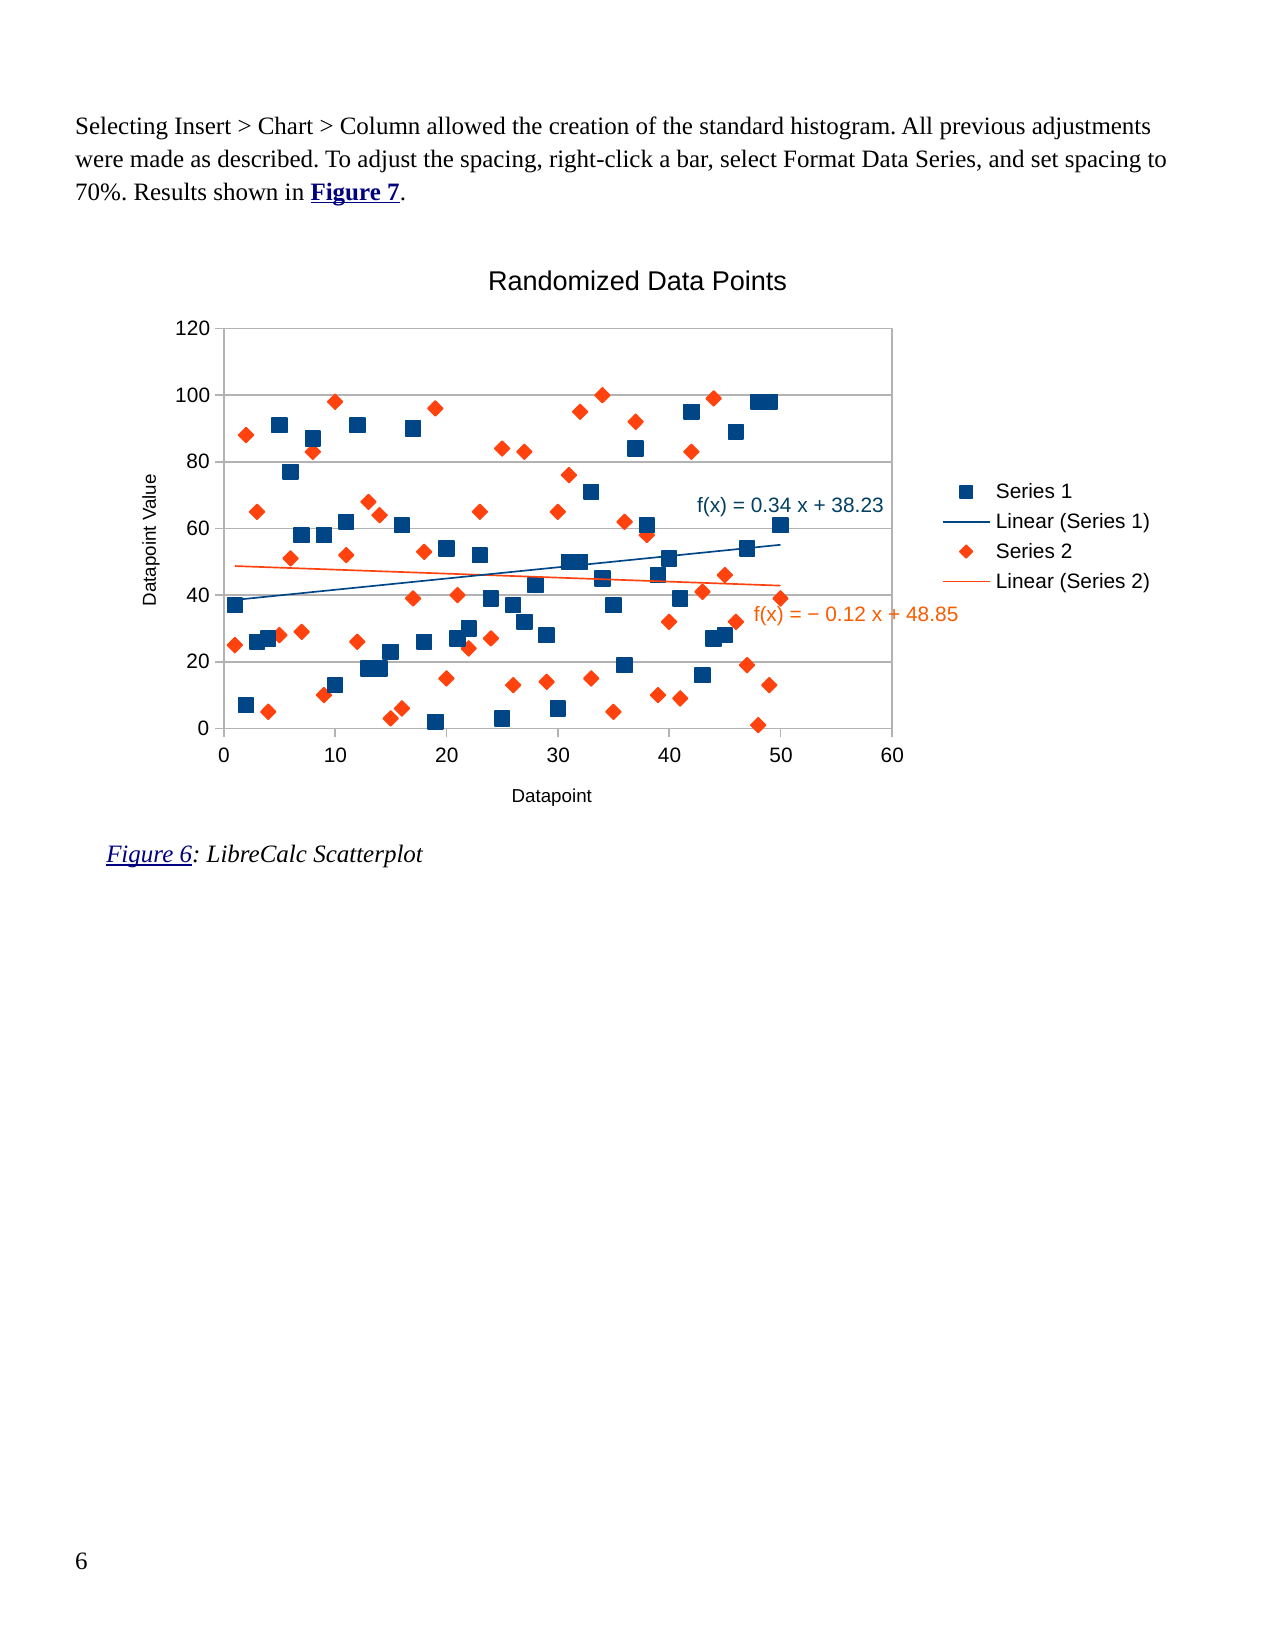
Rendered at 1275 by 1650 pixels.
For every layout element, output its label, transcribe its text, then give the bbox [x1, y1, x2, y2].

text Figure 6: LibreCalc Scatterplot [106, 834, 1169, 868]
text Selecting Insert > Chart > Column allowed the creation of the standard histogram. All previous adjustments were made as described. To adjust the spacing, right-click a bar, select Format Data Series, and set spacing to 70%. Results shown in Figure 7. [75, 111, 1200, 206]
